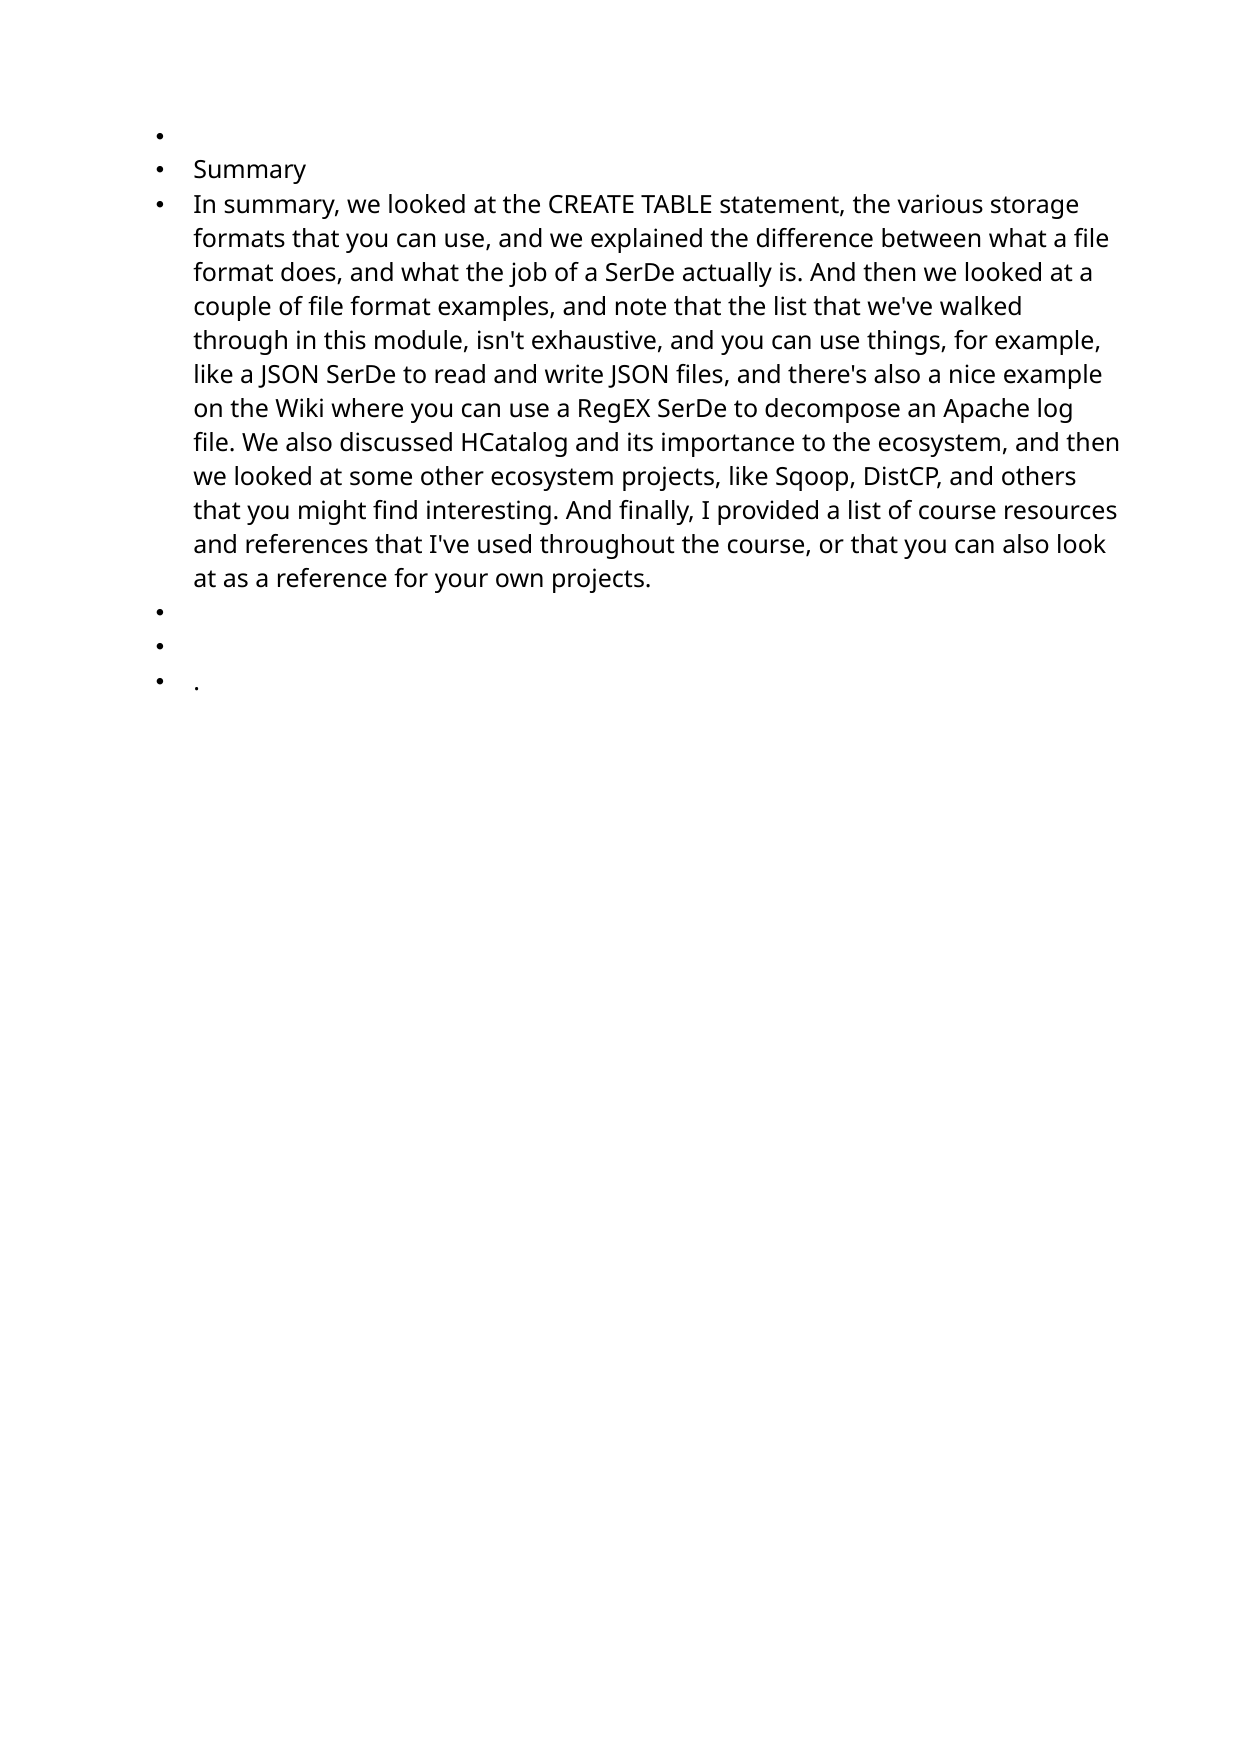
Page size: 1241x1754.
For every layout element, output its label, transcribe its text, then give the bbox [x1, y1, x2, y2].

list . [156, 663, 1122, 697]
list Summary [156, 152, 1122, 186]
list In summary, we looked at the CREATE TABLE statement, the various storage formats that you can use, and we explained the difference between what a file format does, and what the job of a SerDe actually is. And then we looked at a couple of file format examples, and note that the list that we've walked through in this module, isn't exhaustive, and you can use things, for example, like a JSON SerDe to read and write JSON files, and there's also a nice example on the Wiki where you can use a RegEX SerDe to decompose an Apache log file. We also discussed HCatalog and its importance to the ecosystem, and then we looked at some other ecosystem projects, like Sqoop, DistCP, and others that you might find interesting. And finally, I provided a list of course resources and references that I've used throughout the course, or that you can also look at as a reference for your own projects. [156, 186, 1122, 595]
